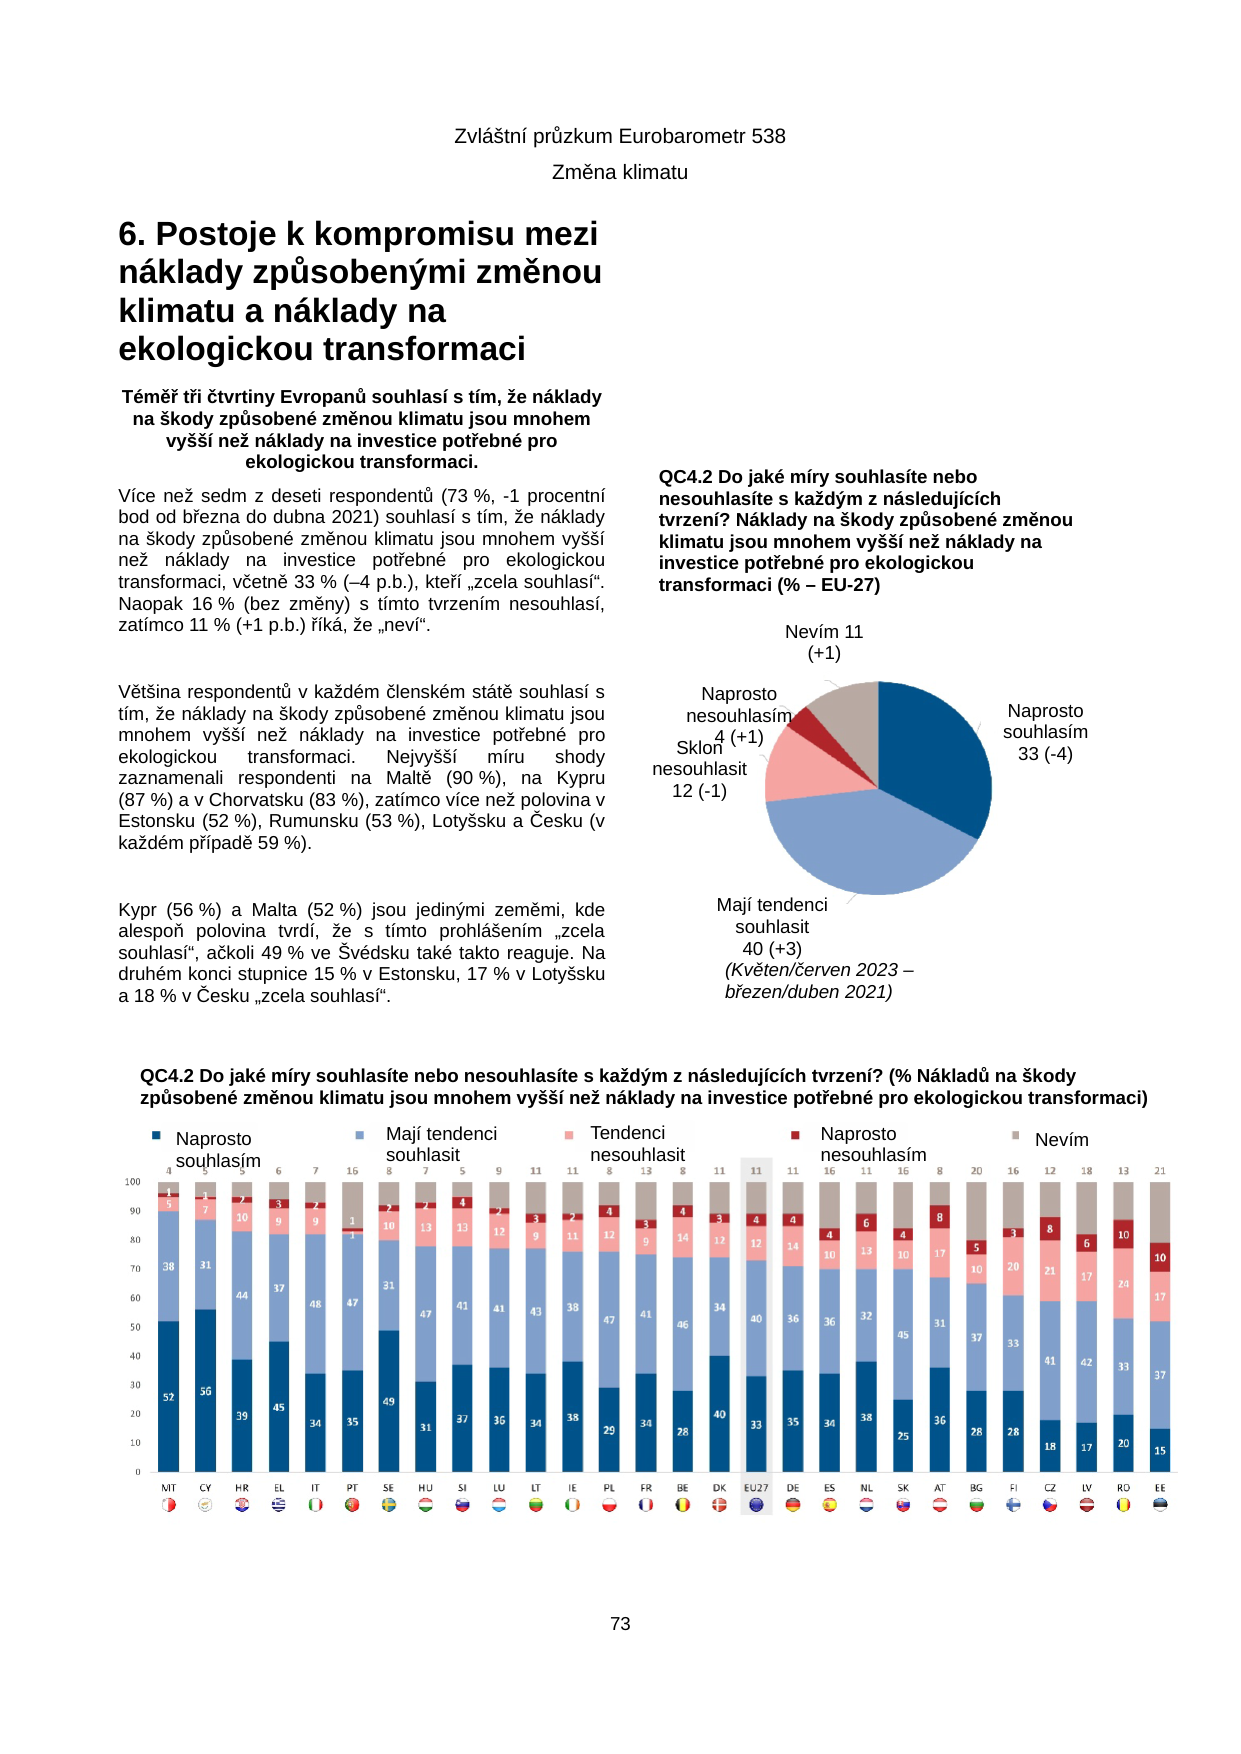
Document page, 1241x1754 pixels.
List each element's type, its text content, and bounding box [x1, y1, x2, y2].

text Většina respondentů v každém členském státě souhlasí s tím, že náklady na škody způsobené změnou klimatu jsou mnohem vyšší než náklady na investice potřebné pro ekologickou transformaci. Nejvyšší míru shody zaznamenali respondenti na Maltě (90 %), na Kypru (87 %) a v Chorvatsku (83 %), zatímco více než polovina v Estonsku (52 %), Rumunsku (53 %), Lotyšsku a Česku (v každém případě 59 %). [118, 681, 605, 853]
subtitle 6. Postoje k kompromisu mezi náklady způsobenými změnou klimatu a náklady na ekologickou transformaci [118, 213, 605, 368]
picture [753, 671, 998, 904]
text Více než sedm z deseti respondentů (73 %, -1 procentní bod od března do dubna 2021) souhlasí s tím, že náklady na škody způsobené změnou klimatu jsou mnohem vyšší než náklady na investice potřebné pro ekologickou transformaci, včetně 33 % (–4 p.b.), kteří „zcela souhlasí“. Naopak 16 % (bez změny) s tímto tvrzením nesouhlasí, zatímco 11 % (+1 p.b.) říká, že „neví“. [118, 484, 605, 635]
picture [138, 1111, 1019, 1152]
text Téměř tři čtvrtiny Evropanů souhlasí s tím, že náklady na škody způsobené změnou klimatu jsou mnohem vyšší než náklady na investice potřebné pro ekologickou transformaci. [118, 386, 605, 473]
text Kypr (56 %) a Malta (52 %) jsou jedinými zeměmi, kde alespoň polovina tvrdí, že s tímto prohlášením „zcela souhlasí“, ačkoli 49 % ve Švédsku také takto reaguje. Na druhém konci stupnice 15 % v Estonsku, 17 % v Lotyšsku a 18 % v Česku „zcela souhlasí“. [118, 898, 605, 1006]
picture [118, 1153, 1178, 1534]
